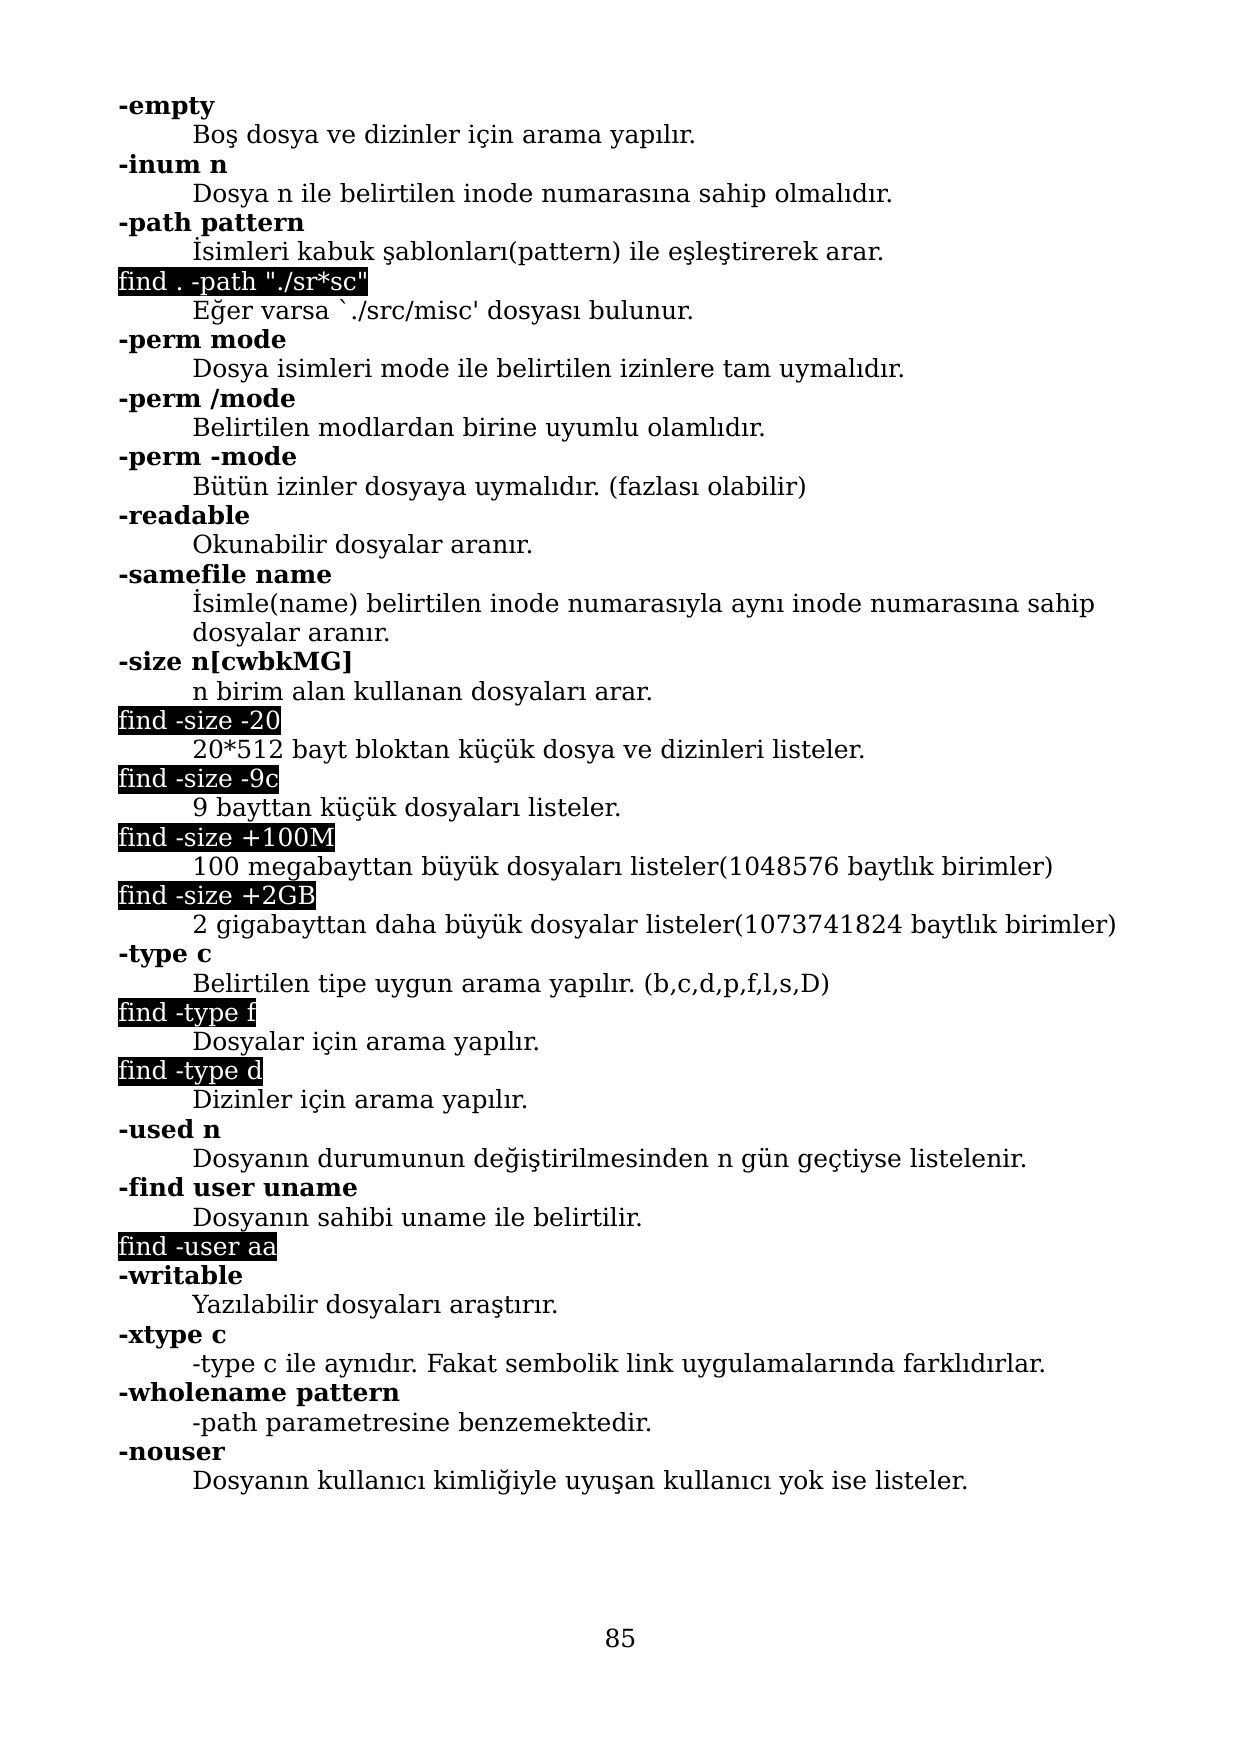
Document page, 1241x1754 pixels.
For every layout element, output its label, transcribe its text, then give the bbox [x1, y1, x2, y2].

text Yazılabilir dosyaları araştırır. [118, 1291, 1122, 1320]
text İsimle(name) belirtilen inode numarasıyla aynı inode numarasına sahip dosyalar aranır. [118, 589, 1122, 647]
text Belirtilen modlardan birine uyumlu olamlıdır. [118, 413, 1122, 442]
text find -size +100M [118, 823, 1122, 852]
text Dosyanın sahibi uname ile belirtilir. [118, 1203, 1122, 1232]
text -find user uname [118, 1173, 1122, 1203]
text -writable [118, 1261, 1122, 1291]
text 2 gigabayttan daha büyük dosyalar listeler(1073741824 baytlık birimler) [118, 910, 1122, 939]
text -used n [118, 1115, 1122, 1144]
text find -type d [118, 1057, 1122, 1086]
list -inum n [118, 150, 1122, 179]
text 100 megabayttan büyük dosyaları listeler(1048576 baytlık birimler) [118, 852, 1122, 881]
list Boş dosya ve dizinler için arama yapılır. [118, 121, 1122, 150]
list -perm mode [118, 325, 1122, 354]
text Belirtilen tipe uygun arama yapılır. (b,c,d,p,f,l,s,D) [118, 969, 1122, 998]
text Dizinler için arama yapılır. [118, 1086, 1122, 1115]
text find -size -9c [118, 764, 1122, 794]
text -samefile name [118, 560, 1122, 589]
list Dosya n ile belirtilen inode numarasına sahip olmalıdır. [118, 179, 1122, 208]
text find -user aa [118, 1232, 1122, 1261]
text Dosyanın kullanıcı kimliğiyle uyuşan kullanıcı yok ise listeler. [118, 1466, 1122, 1496]
text find -size +2GB [118, 881, 1122, 910]
text Okunabilir dosyalar aranır. [118, 531, 1122, 560]
text -wholename pattern [118, 1378, 1122, 1408]
list -path pattern [118, 208, 1122, 238]
text -path parametresine benzemektedir. [118, 1408, 1122, 1437]
text -type c ile aynıdır. Fakat sembolik link uygulamalarında farklıdırlar. [118, 1349, 1122, 1378]
text 20*512 bayt bloktan küçük dosya ve dizinleri listeler. [118, 735, 1122, 764]
text Dosyalar için arama yapılır. [118, 1027, 1122, 1057]
text -perm -mode [118, 442, 1122, 472]
text -readable [118, 501, 1122, 531]
text 9 bayttan küçük dosyaları listeler. [118, 794, 1122, 823]
text Dosyanın durumunun değiştirilmesinden n gün geçtiyse listelenir. [118, 1144, 1122, 1173]
text find . -path "./sr*sc" [118, 267, 1122, 296]
list Dosya isimleri mode ile belirtilen izinlere tam uymalıdır. [118, 354, 1122, 384]
text -type c [118, 939, 1122, 969]
text Eğer varsa `./src/misc' dosyası bulunur. [118, 296, 1122, 325]
text -nouser [118, 1437, 1122, 1466]
list -empty [118, 91, 1122, 121]
text -size n[cwbkMG] [118, 647, 1122, 677]
text -perm /mode [118, 384, 1122, 413]
text find -size -20 [118, 706, 1122, 735]
text n birim alan kullanan dosyaları arar. [118, 677, 1122, 706]
list İsimleri kabuk şablonları(pattern) ile eşleştirerek arar. [118, 238, 1122, 267]
text -xtype c [118, 1320, 1122, 1349]
text Bütün izinler dosyaya uymalıdır. (fazlası olabilir) [118, 472, 1122, 501]
text find -type f [118, 998, 1122, 1027]
